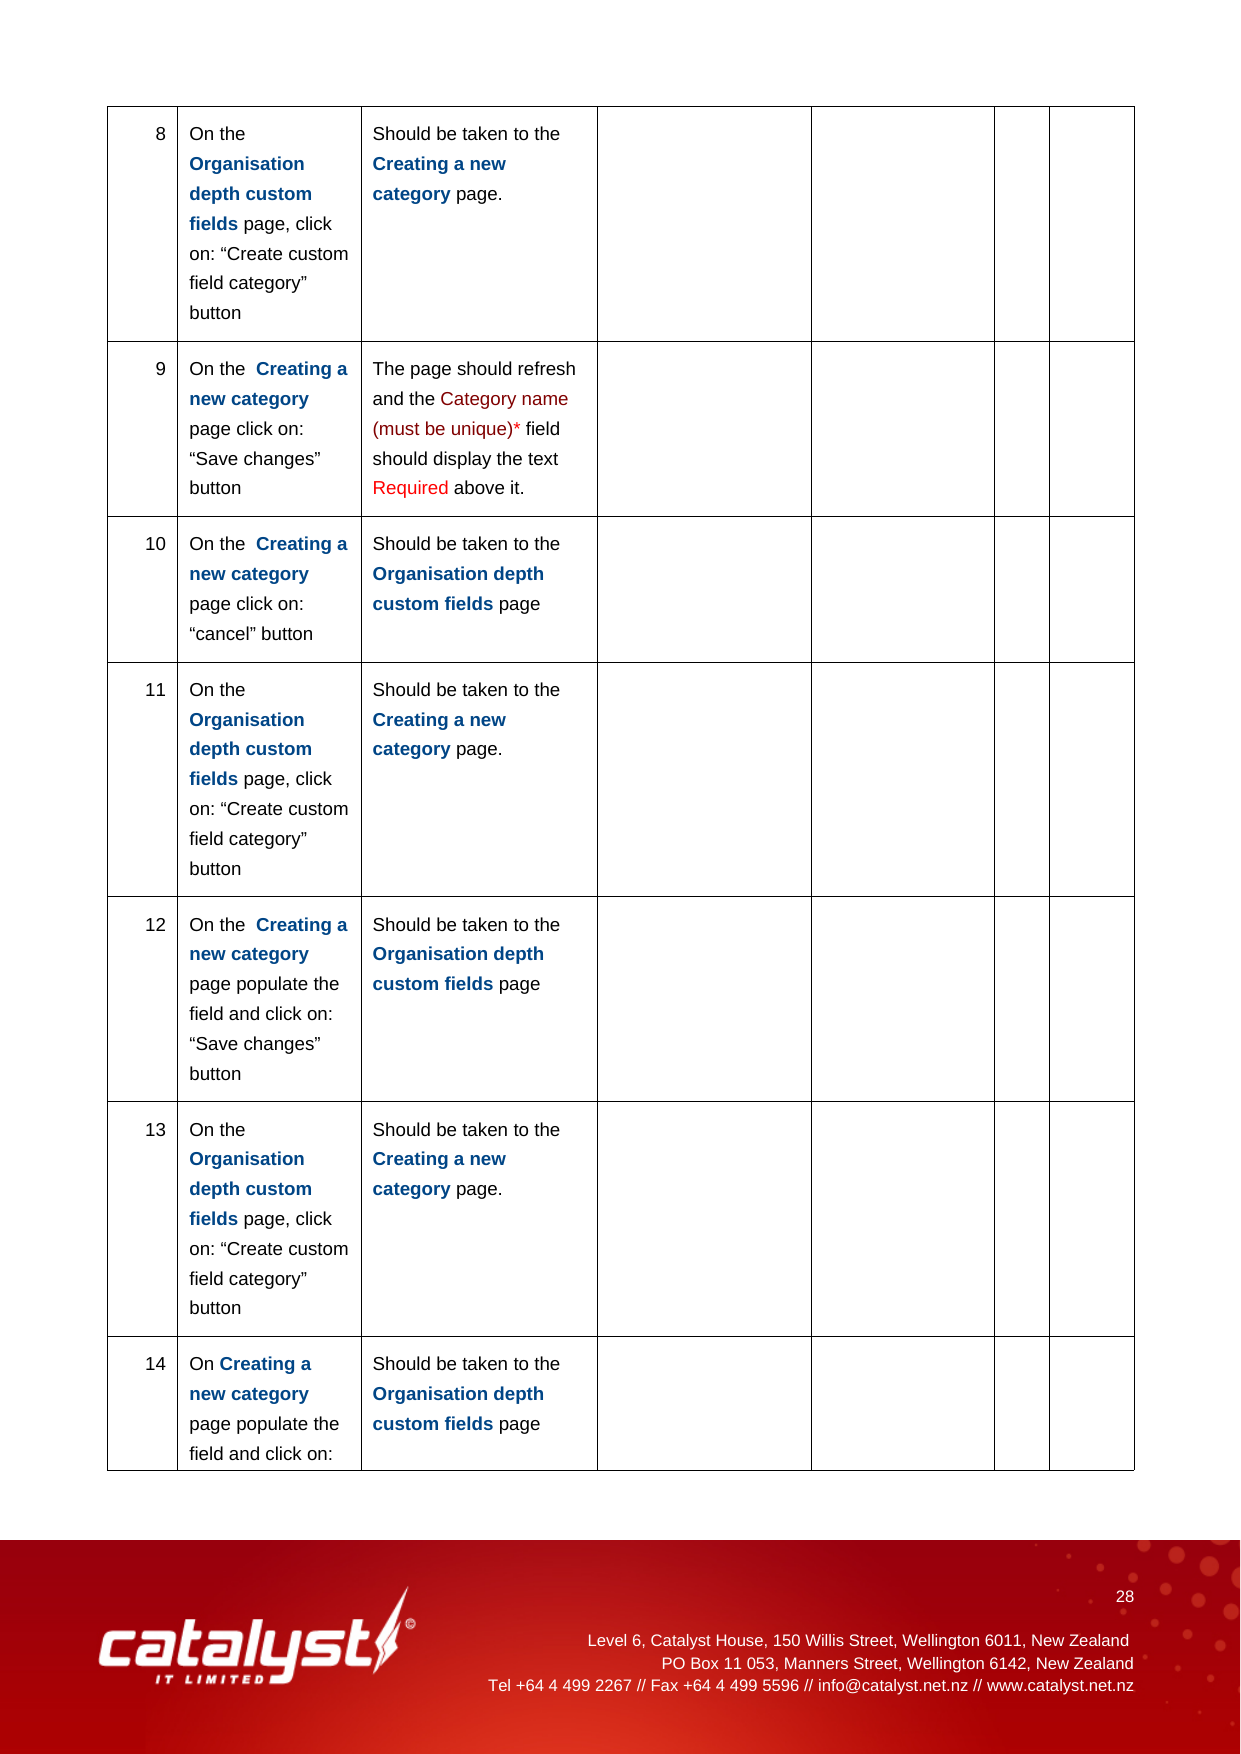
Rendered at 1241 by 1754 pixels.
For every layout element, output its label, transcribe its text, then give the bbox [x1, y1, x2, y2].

table_cell 8 [108, 107, 177, 341]
table_cell [598, 107, 811, 341]
table_cell [1050, 342, 1134, 516]
table_cell 9 [108, 342, 177, 516]
table_cell On the Organisation depth custom fields page, click on: “Create custom field category” button [178, 663, 361, 896]
table_cell [995, 342, 1049, 516]
table_cell Should be taken to the Organisation depth custom fields page [362, 517, 597, 662]
table_cell [995, 107, 1049, 341]
table_cell On the Creating a new category page click on: “Save changes” button [178, 342, 361, 516]
table_cell [812, 897, 994, 1101]
table_cell [812, 107, 994, 341]
table_cell On the Organisation depth custom fields page, click on: “Create custom field category” button [178, 107, 361, 341]
table_cell Should be taken to the Organisation depth custom fields page [362, 1337, 597, 1470]
table_cell [995, 1337, 1049, 1470]
table_cell [598, 342, 811, 516]
table_cell [995, 663, 1049, 896]
table_cell The page should refresh and the Category name (must be unique)* field should display the text Required above it. [362, 342, 597, 516]
table_cell Should be taken to the Creating a new category page. [362, 663, 597, 896]
table_cell [598, 663, 811, 896]
table_cell [812, 517, 994, 662]
table_cell [995, 897, 1049, 1101]
table_cell [812, 1102, 994, 1336]
table_cell [1050, 1102, 1134, 1336]
table_cell [812, 342, 994, 516]
table_cell On the Creating a new category page click on: “cancel” button [178, 517, 361, 662]
table_cell [1050, 107, 1134, 341]
table_cell 11 [108, 663, 177, 896]
table_cell 14 [108, 1337, 177, 1470]
table_cell Should be taken to the Creating a new category page. [362, 107, 597, 341]
table_cell On the Organisation depth custom fields page, click on: “Create custom field category” button [178, 1102, 361, 1336]
table_cell [598, 897, 811, 1101]
table_cell [1050, 517, 1134, 662]
table_cell [995, 517, 1049, 662]
table_cell 10 [108, 517, 177, 662]
table_cell [812, 1337, 994, 1470]
table_cell [1050, 663, 1134, 896]
table_cell Should be taken to the Organisation depth custom fields page [362, 897, 597, 1101]
table_cell [1050, 897, 1134, 1101]
table_cell Should be taken to the Creating a new category page. [362, 1102, 597, 1336]
table_cell [598, 517, 811, 662]
table_cell [812, 663, 994, 896]
table_cell 13 [108, 1102, 177, 1336]
table_cell On the Creating a new category page populate the field and click on: “Save changes” button [178, 897, 361, 1101]
table_cell [598, 1102, 811, 1336]
table_cell [1050, 1337, 1134, 1470]
table_cell 12 [108, 897, 177, 1101]
picture [0, 1540, 1241, 1754]
table_cell On Creating a new category page populate the field and click on: [178, 1337, 361, 1470]
table_cell [598, 1337, 811, 1470]
table_cell [995, 1102, 1049, 1336]
